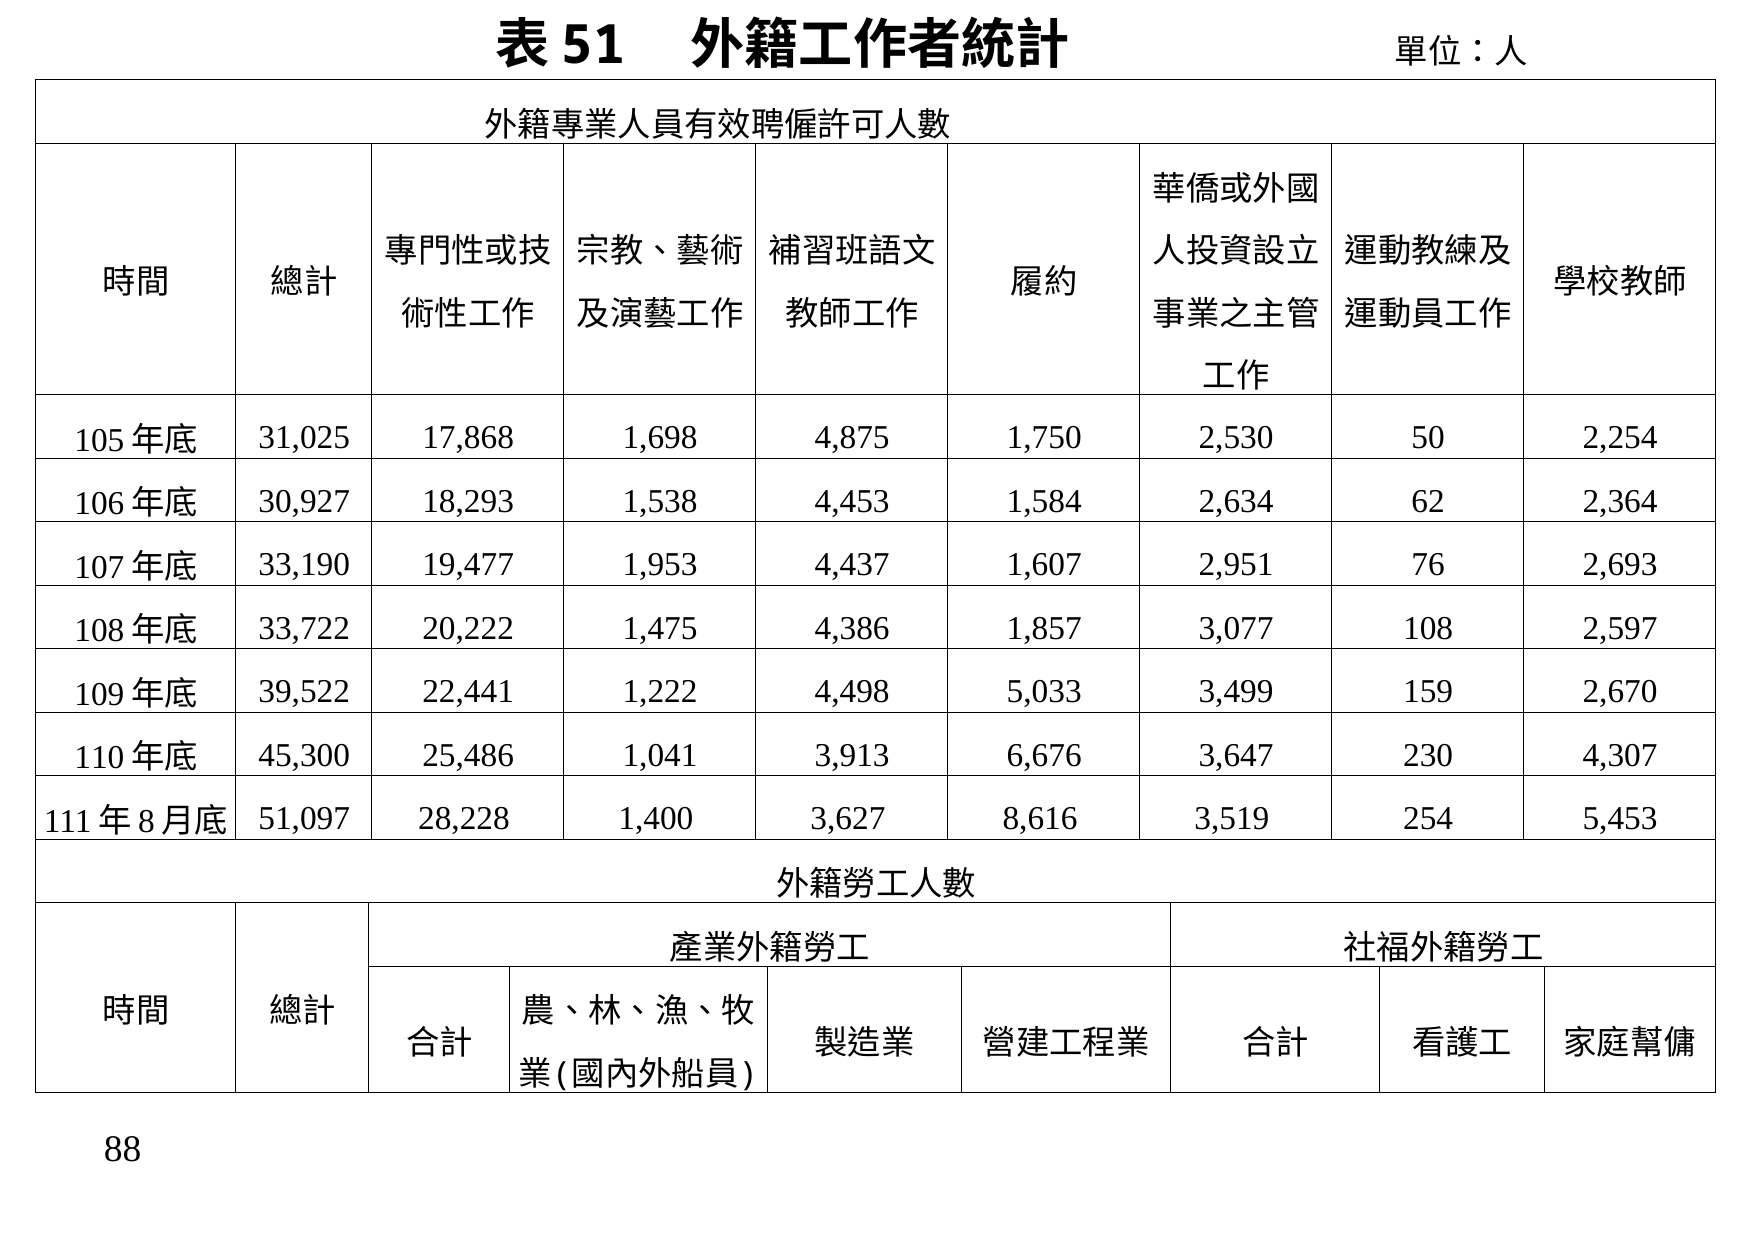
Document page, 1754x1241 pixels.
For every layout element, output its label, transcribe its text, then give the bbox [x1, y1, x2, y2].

table_cell 18,293 [372, 459, 563, 521]
table_cell 31,025 [236, 395, 371, 457]
table_cell 108 [1332, 586, 1523, 648]
table_cell 3,647 [1140, 713, 1331, 775]
table_cell 1,475 [564, 586, 755, 648]
table_cell 履約 [948, 144, 1139, 394]
table_cell 3,077 [1140, 586, 1331, 648]
table_cell 3,913 [756, 713, 947, 775]
table_cell 宗教、藝術及演藝工作 [564, 144, 755, 394]
table_cell 108年底 [36, 586, 235, 648]
table_cell 2,597 [1524, 586, 1715, 648]
table_cell 106年底 [36, 459, 235, 521]
table_cell 合計 [1171, 967, 1379, 1092]
table_cell 8,616 [948, 776, 1139, 839]
table_cell 2,364 [1524, 459, 1715, 521]
table_cell 110年底 [36, 713, 235, 775]
table_cell 華僑或外國人投資設立事業之主管工作 [1140, 144, 1331, 394]
table_cell 111年8月底 [36, 776, 235, 839]
table_cell 4,498 [756, 649, 947, 712]
table_cell 30,927 [236, 459, 371, 521]
table_cell 社福外籍勞工 [1171, 903, 1715, 966]
table_cell 總計 [236, 903, 368, 1092]
table_cell 1,698 [564, 395, 755, 457]
table_cell 營建工程業 [962, 967, 1170, 1092]
table_header 外籍專業人員有效聘僱許可人數 [36, 80, 1715, 143]
table_cell 產業外籍勞工 [369, 903, 1170, 966]
table_cell 159 [1332, 649, 1523, 712]
table_cell 2,530 [1140, 395, 1331, 457]
table_cell 1,607 [948, 522, 1139, 584]
table_cell 時間 [36, 903, 235, 1092]
table_cell 33,190 [236, 522, 371, 584]
table_cell 2,693 [1524, 522, 1715, 584]
table_cell 6,676 [948, 713, 1139, 775]
table_cell 1,584 [948, 459, 1139, 521]
table_cell 農、林、漁、牧業(國內外船員) [510, 967, 767, 1092]
table_cell 39,522 [236, 649, 371, 712]
table_cell 5,033 [948, 649, 1139, 712]
table_cell 62 [1332, 459, 1523, 521]
table_cell 25,486 [372, 713, 563, 775]
table_cell 總計 [236, 144, 371, 394]
table_cell 3,627 [756, 776, 947, 839]
table_cell 230 [1332, 713, 1523, 775]
table_cell 合計 [369, 967, 509, 1092]
table_cell 1,538 [564, 459, 755, 521]
table_cell 1,857 [948, 586, 1139, 648]
table_cell 1,750 [948, 395, 1139, 457]
table_cell 254 [1332, 776, 1523, 839]
table_cell 76 [1332, 522, 1523, 584]
table_cell 4,307 [1524, 713, 1715, 775]
table_cell 109年底 [36, 649, 235, 712]
table_cell 19,477 [372, 522, 563, 584]
table_cell 看護工 [1380, 967, 1544, 1092]
table_cell 3,519 [1140, 776, 1331, 839]
table_cell 4,386 [756, 586, 947, 648]
table_cell 4,875 [756, 395, 947, 457]
table_cell 28,228 [372, 776, 563, 839]
table_cell 20,222 [372, 586, 563, 648]
table_cell 2,254 [1524, 395, 1715, 457]
table_cell 3,499 [1140, 649, 1331, 712]
table_cell 1,400 [564, 776, 755, 839]
table_cell 4,453 [756, 459, 947, 521]
table_cell 製造業 [768, 967, 961, 1092]
table_cell 4,437 [756, 522, 947, 584]
table_cell 50 [1332, 395, 1523, 457]
table_cell 22,441 [372, 649, 563, 712]
table_cell 51,097 [236, 776, 371, 839]
table_cell 補習班語文教師工作 [756, 144, 947, 394]
table_cell 1,953 [564, 522, 755, 584]
table_cell 105年底 [36, 395, 235, 457]
table_cell 1,222 [564, 649, 755, 712]
table_cell 33,722 [236, 586, 371, 648]
table_cell 45,300 [236, 713, 371, 775]
table_cell 2,634 [1140, 459, 1331, 521]
table_cell 時間 [36, 144, 235, 394]
table_cell 專門性或技術性工作 [372, 144, 563, 394]
table_cell 外籍勞工人數 [36, 840, 1715, 902]
table_cell 107年底 [36, 522, 235, 584]
table_cell 2,951 [1140, 522, 1331, 584]
table_cell 1,041 [564, 713, 755, 775]
table_cell 5,453 [1524, 776, 1715, 839]
table_cell 學校教師 [1524, 144, 1715, 394]
table_cell 17,868 [372, 395, 563, 457]
table_cell 家庭幫傭 [1545, 967, 1715, 1092]
text 表51 外籍工作者統計 單位：人 [103, 1, 1639, 79]
table_cell 運動教練及運動員工作 [1332, 144, 1523, 394]
table_cell 2,670 [1524, 649, 1715, 712]
